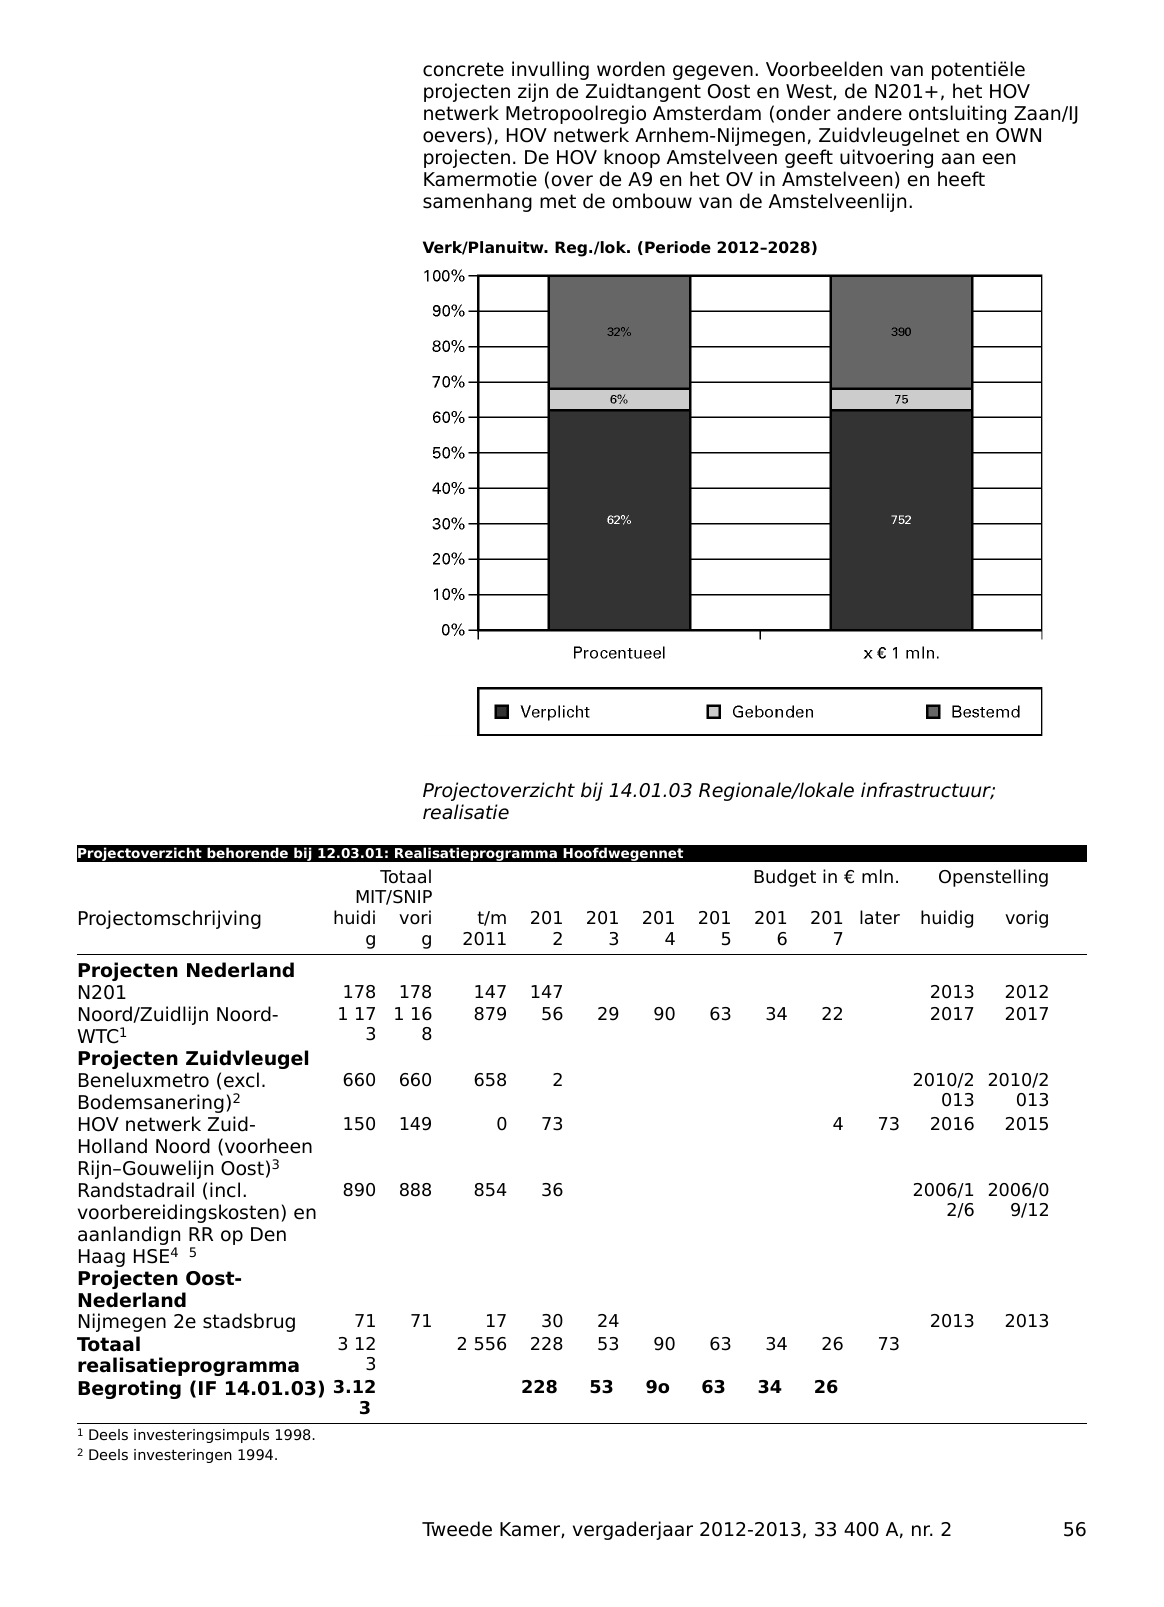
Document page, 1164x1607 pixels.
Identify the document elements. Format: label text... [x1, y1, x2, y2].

table_cell [569, 1180, 625, 1267]
table_cell 879 [438, 1004, 513, 1048]
table_cell [326, 1048, 382, 1070]
table_cell 63 [681, 1334, 737, 1377]
table_cell [438, 1378, 513, 1423]
table_cell 2006/12/6 [906, 1180, 981, 1267]
table_cell [513, 955, 569, 982]
table_cell 228 [513, 1378, 569, 1423]
table_cell Budget in € mln. [438, 862, 906, 908]
table_cell [738, 1114, 793, 1179]
table_cell [382, 1378, 438, 1423]
table_cell 71 [326, 1311, 382, 1333]
table_cell [382, 955, 438, 982]
table_cell [906, 1268, 981, 1311]
table_cell [1055, 1334, 1087, 1377]
table_cell 26 [794, 1334, 849, 1377]
table_cell [569, 1070, 625, 1114]
table_cell [850, 1268, 906, 1311]
table_cell 890 [326, 1180, 382, 1267]
table_cell [981, 1378, 1055, 1423]
table_cell 2006/09/12 [981, 1180, 1055, 1267]
table_cell [738, 1048, 793, 1070]
table_cell 150 [326, 1114, 382, 1179]
table_cell [1055, 908, 1087, 954]
table_cell [850, 982, 906, 1004]
table_cell 2017 [981, 1004, 1055, 1048]
table_cell 2015 [681, 908, 737, 954]
table_cell 2012 [981, 982, 1055, 1004]
table_cell [326, 955, 382, 982]
table_cell 660 [382, 1070, 438, 1114]
picture [422, 268, 1043, 736]
table_cell Projecten Zuidvleugel [77, 1048, 326, 1070]
table_cell vorig [382, 908, 438, 954]
table_cell [1055, 955, 1087, 982]
table_cell [906, 1378, 981, 1423]
table_cell [681, 1268, 737, 1311]
table_cell Nijmegen 2e stadsbrug [77, 1311, 326, 1333]
table_cell [681, 1048, 737, 1070]
table_cell 660 [326, 1070, 382, 1114]
table_cell [981, 1268, 1055, 1311]
table_cell [625, 982, 681, 1004]
table_cell [850, 1311, 906, 1333]
table_cell [850, 1070, 906, 1114]
table_cell Totaal realisatieprogramma [77, 1334, 326, 1377]
table_cell [382, 1268, 438, 1311]
table_cell huidig [326, 908, 382, 954]
table_cell 4 [794, 1114, 849, 1179]
table_cell [326, 1268, 382, 1311]
table_cell 2015 [981, 1114, 1055, 1179]
table_cell [1055, 1311, 1087, 1333]
table_cell [569, 1268, 625, 1311]
table_cell 2010/2013 [981, 1070, 1055, 1114]
table_cell 24 [569, 1311, 625, 1333]
table_cell 1 Deels investeringsimpuls 1998. 2 Deels investeringen 1994. [77, 1424, 1087, 1464]
subtitle Projectoverzicht bij 14.01.03 Regionale/lokale infrastructuur; realisatie [422, 779, 1087, 823]
table_cell [981, 1334, 1055, 1377]
table_cell 854 [438, 1180, 513, 1267]
table_cell [850, 1378, 906, 1423]
table_cell Openstelling [906, 862, 1055, 908]
table_cell Totaal MIT/SNIP [326, 862, 438, 908]
table_cell [981, 955, 1055, 982]
table_cell [569, 955, 625, 982]
table_cell 2013 [981, 1311, 1055, 1333]
table_cell [625, 1180, 681, 1267]
table_cell [850, 955, 906, 982]
table_cell huidig [906, 908, 981, 954]
table_cell [681, 1114, 737, 1179]
table_cell Noord/Zuidlijn Noord-WTC1 [77, 1004, 326, 1048]
table_cell [850, 1048, 906, 1070]
table_cell 178 [326, 982, 382, 1004]
table_cell [1055, 1180, 1087, 1267]
table_cell [625, 1311, 681, 1333]
table_cell 17 [438, 1311, 513, 1333]
table_cell later [850, 908, 906, 954]
table_cell [738, 1311, 793, 1333]
table_cell [569, 1048, 625, 1070]
table_cell 73 [513, 1114, 569, 1179]
table_cell 73 [850, 1334, 906, 1377]
table_cell [794, 1048, 849, 1070]
table_cell [738, 982, 793, 1004]
table_cell [513, 1268, 569, 1311]
table_cell 2012 [513, 908, 569, 954]
table_cell vorig [981, 908, 1055, 954]
table_cell [569, 982, 625, 1004]
table_cell 228 [513, 1334, 569, 1377]
table_cell 90 [625, 1334, 681, 1377]
table_cell [794, 982, 849, 1004]
table_cell [681, 955, 737, 982]
table_cell Projecten Nederland [77, 955, 326, 982]
table_cell 1 173 [326, 1004, 382, 1048]
table_cell [625, 1070, 681, 1114]
table_cell 56 [513, 1004, 569, 1048]
table_cell 2010/2013 [906, 1070, 981, 1114]
table_cell [1055, 1268, 1087, 1311]
table_cell [1055, 1004, 1087, 1048]
table_cell HOV netwerk Zuid-Holland Noord (voorheen Rijn–Gouwelijn Oost)3 [77, 1114, 326, 1179]
table_cell [850, 1004, 906, 1048]
text Verk/Planuitw. Reg./lok. (Periode 2012–2028) [422, 239, 1042, 257]
table_cell 2013 [569, 908, 625, 954]
table_cell 2013 [906, 1311, 981, 1333]
table_cell 178 [382, 982, 438, 1004]
table_cell [77, 862, 326, 908]
table_cell 147 [438, 982, 513, 1004]
table_cell 34 [738, 1334, 793, 1377]
table_cell [906, 1334, 981, 1377]
table_cell [1055, 982, 1087, 1004]
table_cell [1055, 1070, 1087, 1114]
table_cell [981, 1048, 1055, 1070]
table_cell [681, 1311, 737, 1333]
table_cell 2014 [625, 908, 681, 954]
table_cell 3 123 [326, 1334, 382, 1377]
table_cell 149 [382, 1114, 438, 1179]
table_cell 0 [438, 1114, 513, 1179]
table_cell 53 [569, 1334, 625, 1377]
table_cell [1055, 1378, 1087, 1423]
table_cell 3.123 [326, 1378, 382, 1423]
table_cell Begroting (IF 14.01.03) [77, 1378, 326, 1423]
table_cell [681, 1070, 737, 1114]
table_cell [794, 1070, 849, 1114]
table_cell Randstadrail (incl. voorbereidingskosten) en aanlandign RR op Den Haag HSE4 5 [77, 1180, 326, 1267]
table_cell 63 [681, 1004, 737, 1048]
table_cell 73 [850, 1114, 906, 1179]
table_cell [513, 1048, 569, 1070]
table_cell 1 168 [382, 1004, 438, 1048]
table_cell [794, 1268, 849, 1311]
table_cell 53 [569, 1378, 625, 1423]
table_cell 29 [569, 1004, 625, 1048]
table_cell 147 [513, 982, 569, 1004]
table_cell [738, 955, 793, 982]
table_cell [906, 955, 981, 982]
table_cell 90 [625, 1004, 681, 1048]
table_cell 9o [625, 1378, 681, 1423]
text concrete invulling worden gegeven. Voorbeelden van potentiële projecten zijn de Zuidtangent Oost en West, de N201+, het HOV netwerk Metropoolregio Amsterdam (onder andere ontsluiting Zaan/IJ oevers), HOV netwerk Arnhem-Nijmegen, Zuidvleugelnet en OWN projecten. De HOV knoop Amstelveen geeft uitvoering aan een Kamermotie (over de A9 en het OV in Amstelveen) en heeft samenhang met de ombouw van de Amstelveenlijn. [422, 59, 1087, 213]
table_cell [1055, 1114, 1087, 1179]
table_cell [906, 1048, 981, 1070]
table_cell [681, 982, 737, 1004]
table_cell t/m 2011 [438, 908, 513, 954]
table_cell [738, 1268, 793, 1311]
table_cell 2016 [738, 908, 793, 954]
table_cell [738, 1180, 793, 1267]
table_cell 2 556 [438, 1334, 513, 1377]
table_cell 888 [382, 1180, 438, 1267]
table_cell [438, 955, 513, 982]
table_cell [382, 1048, 438, 1070]
table_header Projectoverzicht behorende bij 12.03.01: Realisatieprogramma Hoofdwegennet [77, 845, 1087, 861]
table_cell 658 [438, 1070, 513, 1114]
table_cell [382, 1334, 438, 1377]
table_cell [625, 1048, 681, 1070]
table_cell [625, 955, 681, 982]
table_cell [569, 1114, 625, 1179]
table_cell 34 [738, 1378, 793, 1423]
table_cell 34 [738, 1004, 793, 1048]
table_cell Projectomschrijving [77, 908, 326, 954]
table_cell [625, 1114, 681, 1179]
table_cell [1055, 862, 1087, 908]
table_cell [738, 1070, 793, 1114]
table_cell [681, 1180, 737, 1267]
table_cell 2017 [794, 908, 849, 954]
table_cell 2 [513, 1070, 569, 1114]
table_cell Projecten Oost-Nederland [77, 1268, 326, 1311]
table_cell [625, 1268, 681, 1311]
table_cell [438, 1268, 513, 1311]
table_cell 22 [794, 1004, 849, 1048]
table_cell 63 [681, 1378, 737, 1423]
table_cell 2016 [906, 1114, 981, 1179]
table_cell 2017 [906, 1004, 981, 1048]
table_cell 2013 [906, 982, 981, 1004]
table_cell 26 [794, 1378, 849, 1423]
table_cell N201 [77, 982, 326, 1004]
table_cell [438, 1048, 513, 1070]
table_cell [850, 1180, 906, 1267]
table_cell 30 [513, 1311, 569, 1333]
table_cell 36 [513, 1180, 569, 1267]
table_cell 71 [382, 1311, 438, 1333]
table_cell [1055, 1048, 1087, 1070]
table_cell [794, 955, 849, 982]
table_cell [794, 1180, 849, 1267]
table_cell Beneluxmetro (excl. Bodemsanering)2 [77, 1070, 326, 1114]
table_cell [794, 1311, 849, 1333]
